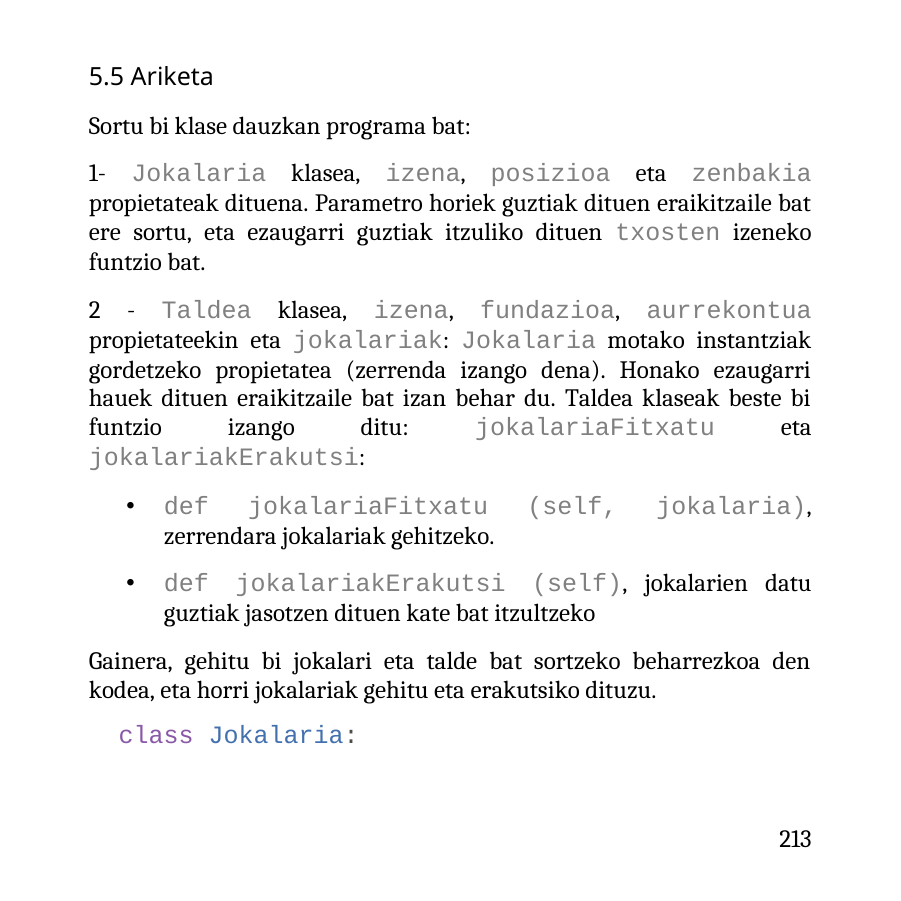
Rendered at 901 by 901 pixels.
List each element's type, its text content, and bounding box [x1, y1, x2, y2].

text 5.5 Ariketa [89, 59, 811, 93]
text class Jokalaria: [118, 723, 811, 751]
list def jokalariakErakutsi (self), jokalarien datu guztiak jasotzen dituen kate bat itzultzeko [126, 569, 811, 628]
text Sortu bi klase dauzkan programa bat: [89, 112, 811, 141]
text Gainera, gehitu bi jokalari eta talde bat sortzeko beharrezkoa den kodea, eta horri jokalariak gehitu eta erakutsiko dituzu. [89, 647, 811, 704]
text 2 - Taldea klasea, izena, fundazioa, aurrekontua propietateekin eta jokalariak: Jokalaria motako instantziak gordetzeko propietatea (zerrenda izango dena). Honako ezaugarri hauek dituen eraikitzaile bat izan behar du. Taldea klaseak beste bi funtzio izango ditu: jokalariaFitxatu eta jokalariakErakutsi: [89, 296, 811, 473]
list def jokalariaFitxatu (self, jokalaria), zerrendara jokalariak gehitzeko. [126, 492, 811, 551]
text 1- Jokalaria klasea, izena, posizioa eta zenbakia propietateak dituena. Parametro horiek guztiak dituen eraikitzaile bat ere sortu, eta ezaugarri guztiak itzuliko dituen txosten izeneko funtzio bat. [89, 159, 811, 277]
